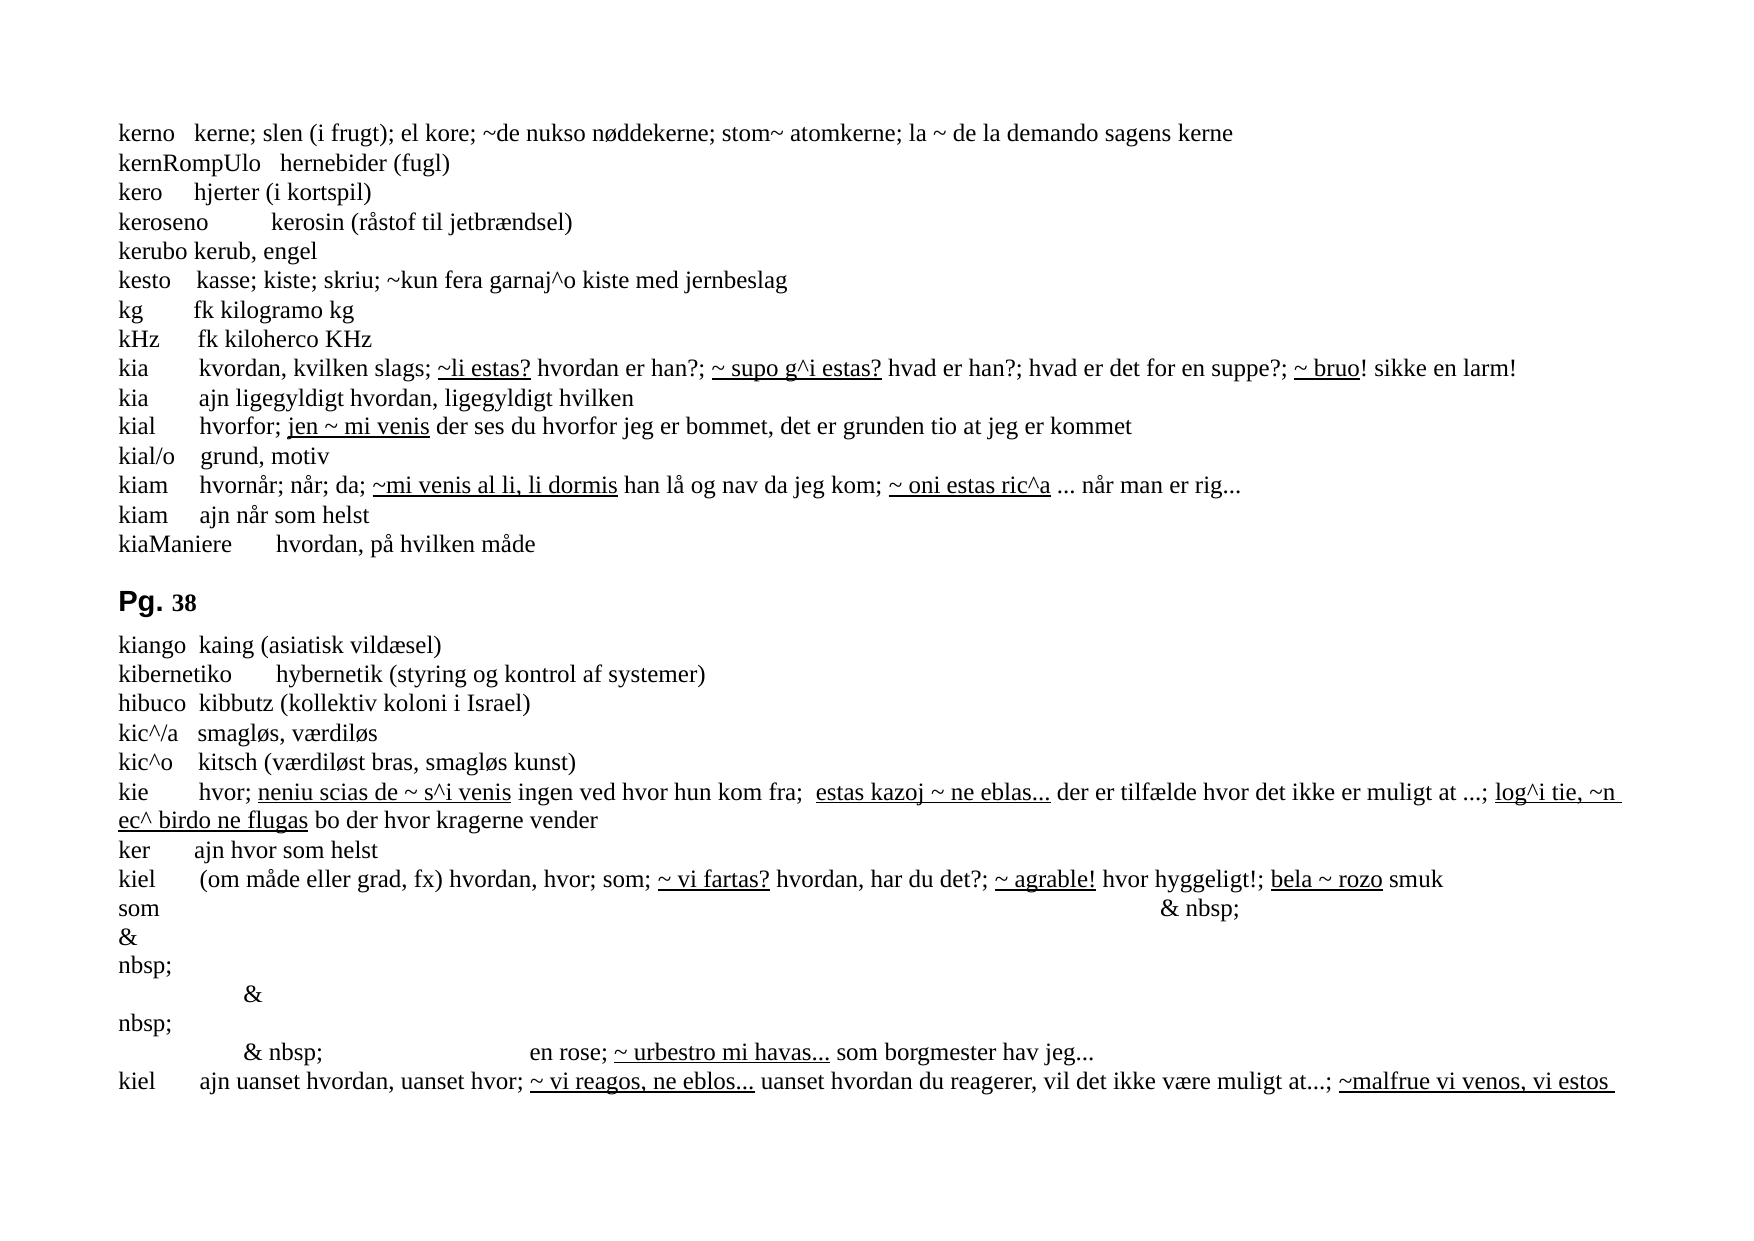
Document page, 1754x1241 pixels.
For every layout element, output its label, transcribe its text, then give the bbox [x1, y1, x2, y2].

text kesto kasse; kiste; skriu; ~kun fera garnaj^o kiste med jernbeslag [118, 266, 1636, 295]
text kiaManiere hvordan, på hvilken måde [118, 529, 1636, 559]
text kie hvor; neniu scias de ~ s^i venis ingen ved hvor hun kom fra; estas kazoj ~ ne eblas... der er tilfælde hvor det ikke er muligt at ...; log^i tie, ~n ec^ birdo ne flugas bo der hvor kragerne vender [118, 777, 1636, 835]
text ker ajn hvor som helst [118, 835, 1636, 864]
text kero hjerter (i kortspil) [118, 177, 1636, 207]
text kial hvorfor; jen ~ mi venis der ses du hvorfor jeg er bommet, det er grunden tio at jeg er kommet [118, 411, 1636, 441]
text kg fk kilogramo kg [118, 295, 1636, 324]
text kial/o grund, motiv [118, 441, 1636, 470]
text kia ajn ligegyldigt hvordan, ligegyldigt hvilken [118, 383, 1636, 411]
text kic^o kitsch (værdiløst bras, smagløs kunst) [118, 747, 1636, 777]
text kiam hvornår; når; da; ~mi venis al li, li dormis han lå og nav da jeg kom; ~ oni estas ric^a ... når man er rig... [118, 470, 1636, 500]
text kerubo kerub, engel [118, 236, 1636, 266]
subtitle Pg. 38 [118, 584, 1636, 617]
text kiel (om måde eller grad, fx) hvordan, hvor; som; ~ vi fartas? hvordan, har du det?; ~ agrable! hvor hyggeligt!; bela ~ rozo smuk som & nbsp; & nbsp; & nbsp; & nbsp; en rose; ~ urbestro mi havas... som borgmester hav jeg... [118, 864, 1636, 1066]
text kiango kaing (asiatisk vildæsel) [118, 630, 1636, 659]
text kiel ajn uanset hvordan, uanset hvor; ~ vi reagos, ne eblos... uanset hvordan du reagerer, vil det ikke være muligt at...; ~malfrue vi venos, vi estos [118, 1066, 1636, 1095]
text hibuco kibbutz (kollektiv koloni i Israel) [118, 688, 1636, 718]
text kia kvordan, kvilken slags; ~li estas? hvordan er han?; ~ supo g^i estas? hvad er han?; hvad er det for en suppe?; ~ bruo! sikke en larm! [118, 353, 1636, 383]
text kerno kerne; slen (i frugt); el kore; ~de nukso nøddekerne; stom~ atomkerne; la ~ de la demando sagens kerne [118, 118, 1636, 148]
text kiam ajn når som helst [118, 500, 1636, 529]
text kernRompUlo hernebider (fugl) [118, 148, 1636, 177]
text kHz fk kiloherco KHz [118, 324, 1636, 353]
text kic^/a smagløs, værdiløs [118, 718, 1636, 747]
text keroseno kerosin (råstof til jetbrændsel) [118, 207, 1636, 236]
text kibernetiko hybernetik (styring og kontrol af systemer) [118, 659, 1636, 688]
